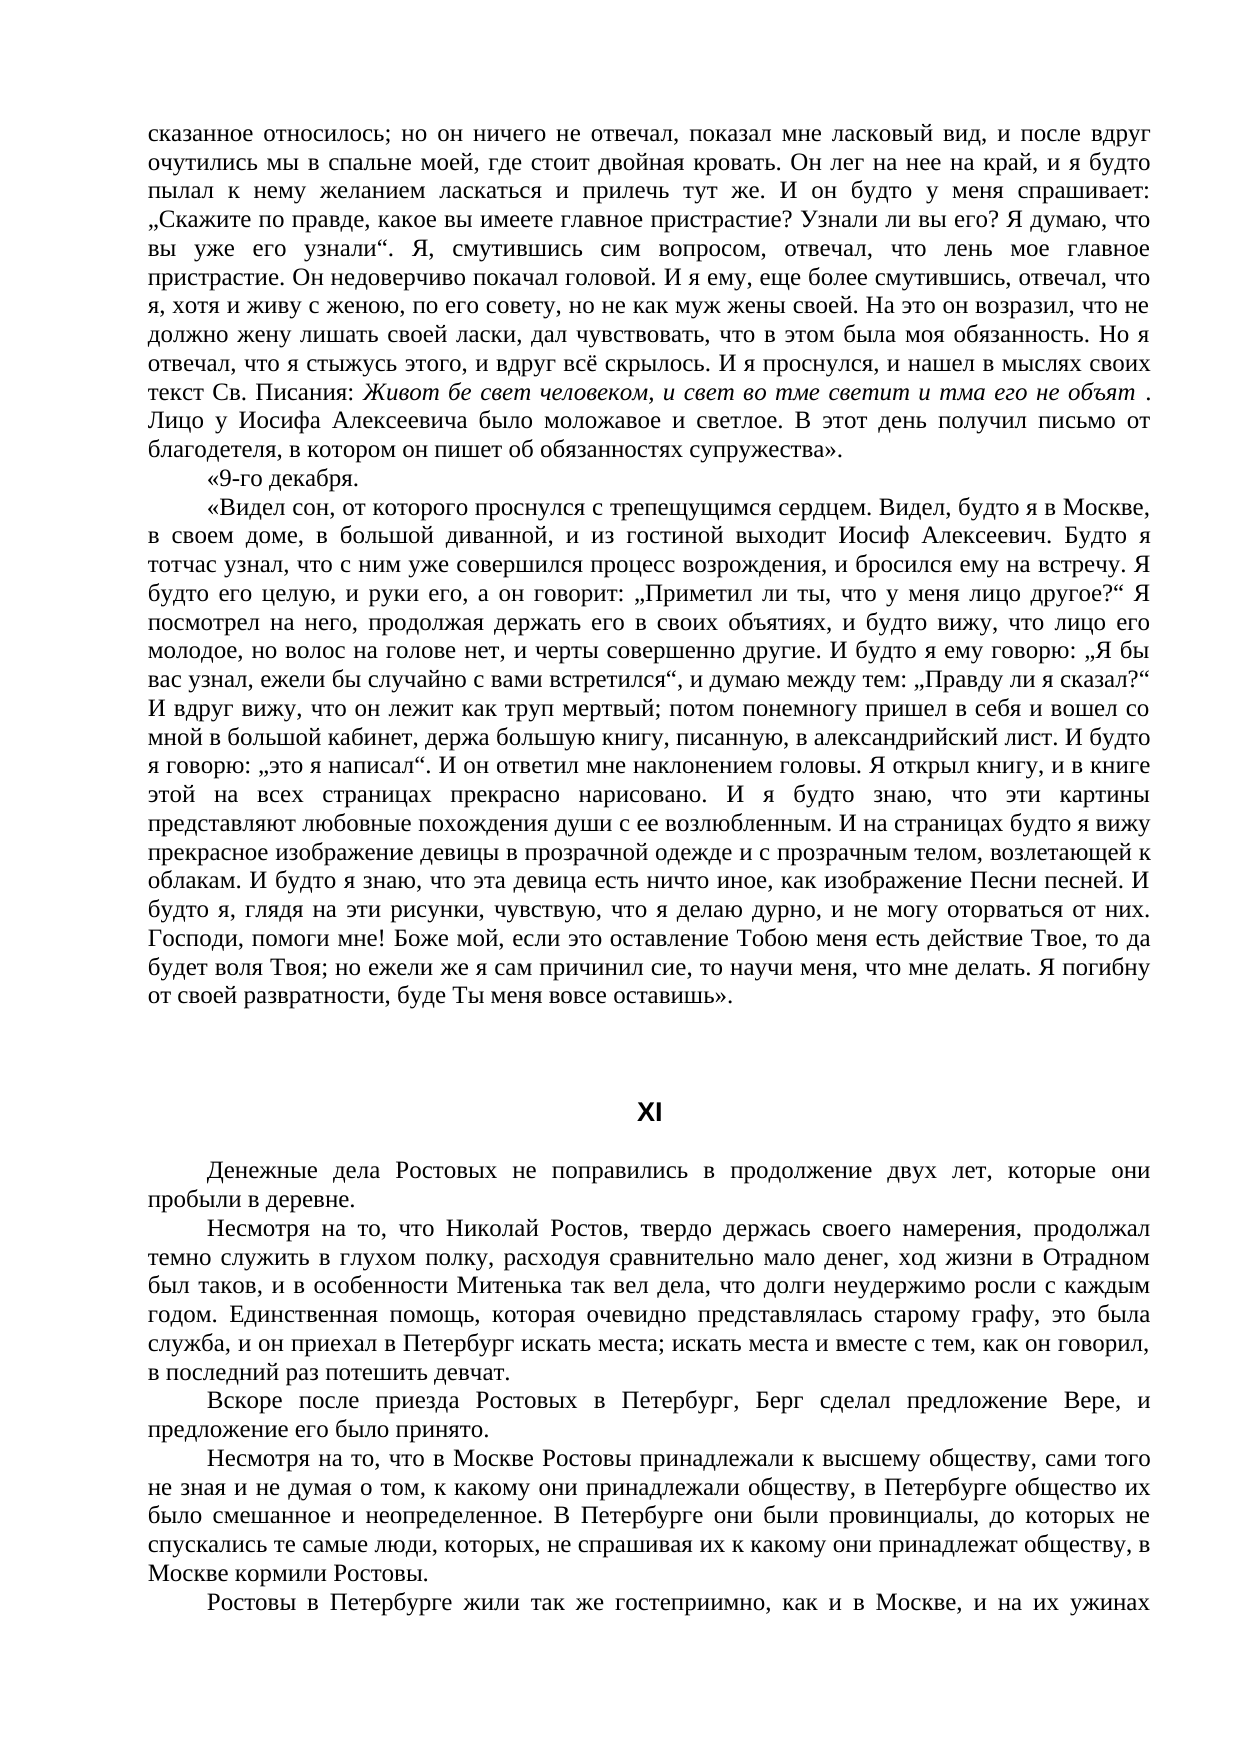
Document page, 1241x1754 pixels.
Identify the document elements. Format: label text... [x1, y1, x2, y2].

text «9-го декабря. [148, 463, 1152, 492]
text Ростовы в Петербурге жили так же гостеприимно, как и в Москве, и на их ужинах [148, 1587, 1152, 1616]
text Несмотря на то, что в Москве Ростовы принадлежали к высшему обществу, сами того не зная и не думая о том, к какому они принадлежали обществу, в Петербурге общество их было смешанное и неопределенное. В Петербурге они были провинциалы, до которых не спускались те самые люди, которых, не спрашивая их к какому они принадлежат обществу, в Москве кормили Ростовы. [148, 1443, 1152, 1587]
text Вскоре после приезда Ростовых в Петербург, Берг сделал предложение Вере, и предложение его было принято. [148, 1386, 1152, 1443]
text Несмотря на то, что Николай Ростов, твердо держась своего намерения, продолжал темно служить в глухом полку, расходуя сравнительно мало денег, ход жизни в Отрадном был таков, и в особенности Митенька так вел дела, что долги неудержимо росли с каждым годом. Единственная помощь, которая очевидно представлялась старому графу, это была служба, и он приехал в Петербург искать места; искать места и вместе с тем, как он говорил, в последний раз потешить девчат. [148, 1213, 1152, 1386]
text «Видел сон, от которого проснулся с трепещущимся сердцем. Видел, будто я в Москве, в своем доме, в большой диванной, и из гостиной выходит Иосиф Алексеевич. Будто я тотчас узнал, что с ним уже совершился процесс возрождения, и бросился ему на встречу. Я будто его целую, и руки его, а он говорит: „Приметил ли ты, что у меня лицо другое?“ Я посмотрел на него, продолжая держать его в своих объятиях, и будто вижу, что лицо его молодое, но волос на голове нет, и черты совершенно другие. И будто я ему говорю: „Я бы вас узнал, ежели бы случайно с вами встретился“, и думаю между тем: „Правду ли я сказал?“ И вдруг вижу, что он лежит как труп мертвый; потом понемногу пришел в себя и вошел со мной в большой кабинет, держа большую книгу, писанную, в александрийский лист. И будто я говорю: „это я написал“. И он ответил мне наклонением головы. Я открыл книгу, и в книге этой на всех страницах прекрасно нарисовано. И я будто знаю, что эти картины представляют любовные похождения души с ее возлюбленным. И на страницах будто я вижу прекрасное изображение девицы в прозрачной одежде и с прозрачным телом, возлетающей к облакам. И будто я знаю, что эта девица есть ничто иное, как изображение Песни песней. И будто я, глядя на эти рисунки, чувствую, что я делаю дурно, и не могу оторваться от них. Господи, помоги мне! Боже мой, если это оставление Тобою меня есть действие Твое, то да будет воля Твоя; но ежели же я сам причинил сие, то научи меня, что мне делать. Я погибну от своей развратности, буде Ты меня вовсе оставишь». [148, 492, 1152, 1009]
text сказанное относилось; но он ничего не отвечал, показал мне ласковый вид, и после вдруг очутились мы в спальне моей, где стоит двойная кровать. Он лег на нее на край, и я будто пылал к нему желанием ласкаться и прилечь тут же. И он будто у меня спрашивает: „Скажите по правде, какое вы имеете главное пристрастие? Узнали ли вы его? Я думаю, что вы уже его узнали“. Я, смутившись сим вопросом, отвечал, что лень мое главное пристрастие. Он недоверчиво покачал головой. И я ему, еще более смутившись, отвечал, что я, хотя и живу с женою, по его совету, но не как муж жены своей. На это он возразил, что не должно жену лишать своей ласки, дал чувствовать, что в этом была моя обязанность. Но я отвечал, что я стыжусь этого, и вдруг всё скрылось. И я проснулся, и нашел в мыслях своих текст Св. Писания: Живот бе свет человеком, и свет во тме светит и тма его не объят . Лицо у Иосифа Алексеевича было моложавое и светлое. В этот день получил письмо от благодетеля, в котором он пишет об обязанностях супружества». [148, 118, 1152, 463]
text Денежные дела Ростовых не поправились в продолжение двух лет, которые они пробыли в деревне. [148, 1156, 1152, 1213]
subtitle XI [148, 1096, 1152, 1127]
